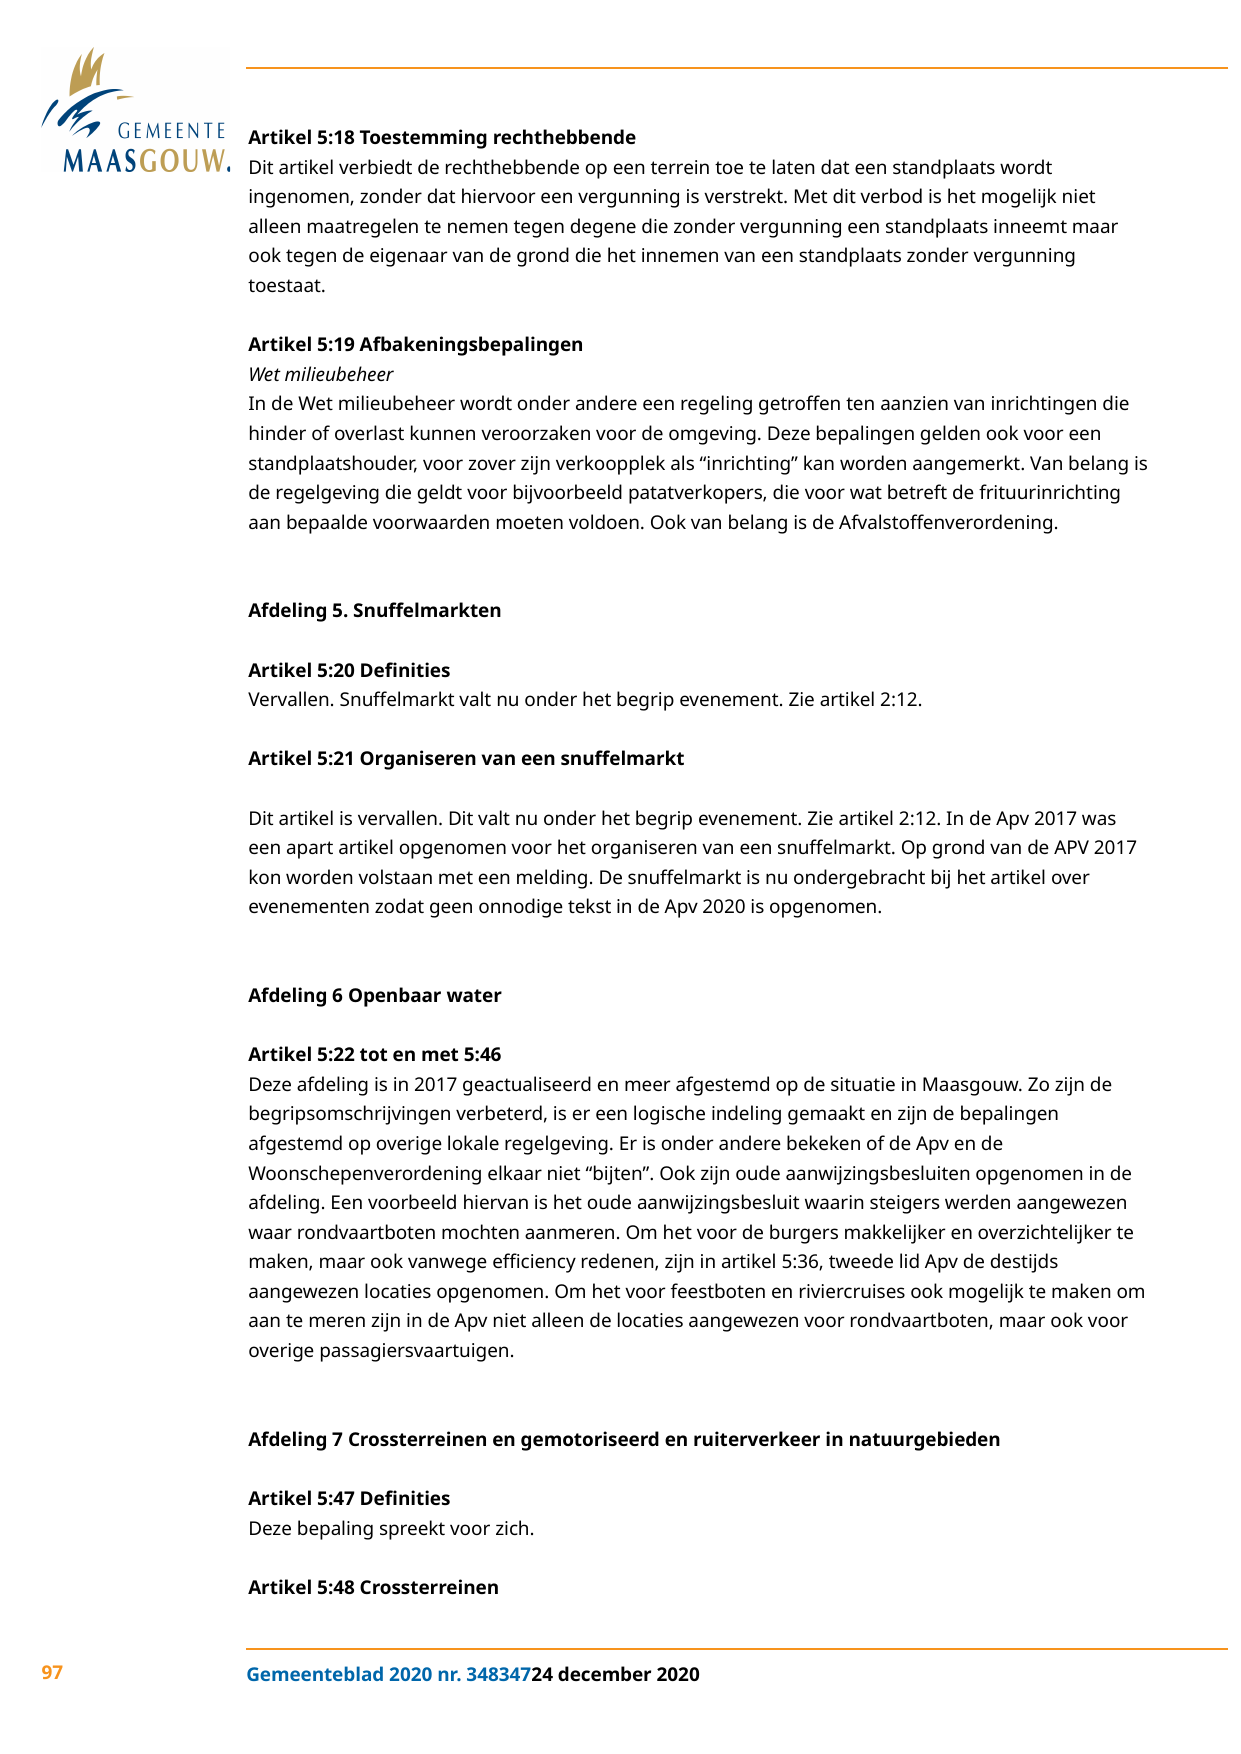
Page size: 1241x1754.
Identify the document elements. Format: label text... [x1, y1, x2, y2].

text Vervallen. Snuffelmarkt valt nu onder het begrip evenement. Zie artikel 2:12. [248, 686, 1152, 712]
text Afdeling 6 Openbaar water [248, 982, 1152, 1008]
text Dit artikel is vervallen. Dit valt nu onder het begrip evenement. Zie artikel 2:12. In de Apv 2017 was een apart artikel opgenomen voor het organiseren van een snuffelmarkt. Op grond van de APV 2017 kon worden volstaan met een melding. De snuffelmarkt is nu ondergebracht bij het artikel over evenementen zodat geen onnodige tekst in de Apv 2020 is opgenomen. [248, 805, 1152, 919]
text Artikel 5:21 Organiseren van een snuffelmarkt [248, 746, 1152, 771]
text In de Wet milieubeheer wordt onder andere een regeling getroffen ten aanzien van inrichtingen die hinder of overlast kunnen veroorzaken voor de omgeving. Deze bepalingen gelden ook voor een standplaatshouder, voor zover zijn verkoopplek als “inrichting” kan worden aangemerkt. Van belang is de regelgeving die geldt voor bijvoorbeeld patatverkopers, die voor wat betreft de frituurinrichting aan bepaalde voorwaarden moeten voldoen. Ook van belang is de Afvalstoffenverordening. [248, 391, 1152, 535]
picture [41, 47, 231, 172]
text Artikel 5:48 Crossterreinen [248, 1574, 1152, 1600]
text Deze afdeling is in 2017 geactualiseerd en meer afgestemd op de situatie in Maasgouw. Zo zijn de begripsomschrijvingen verbeterd, is er een logische indeling gemaakt en zijn de bepalingen afgestemd op overige lokale regelgeving. Er is onder andere bekeken of de Apv en de Woonschepenverordening elkaar niet “bijten”. Ook zijn oude aanwijzingsbesluiten opgenomen in de afdeling. Een voorbeeld hiervan is het oude aanwijzingsbesluit waarin steigers werden aangewezen waar rondvaartboten mochten aanmeren. Om het voor de burgers makkelijker en overzichtelijker te maken, maar ook vanwege efficiency redenen, zijn in artikel 5:36, tweede lid Apv de destijds aangewezen locaties opgenomen. Om het voor feestboten en riviercruises ook mogelijk te maken om aan te meren zijn in de Apv niet alleen de locaties aangewezen voor rondvaartboten, maar ook voor overige passagiersvaartuigen. [248, 1071, 1152, 1363]
text Artikel 5:47 Definities [248, 1485, 1152, 1511]
text Deze bepaling spreekt voor zich. [248, 1515, 1152, 1541]
text Artikel 5:19 Afbakeningsbepalingen [248, 331, 1152, 357]
text Artikel 5:22 tot en met 5:46 [248, 1041, 1152, 1067]
text Artikel 5:20 Definities [248, 657, 1152, 683]
text Wet milieubeheer [248, 361, 1152, 387]
text Afdeling 5. Snuffelmarkten [248, 598, 1152, 623]
text Artikel 5:18 Toestemming rechthebbende [248, 124, 1152, 150]
text Afdeling 7 Crossterreinen en gemotoriseerd en ruiterverkeer in natuurgebieden [248, 1426, 1152, 1452]
text Dit artikel verbiedt de rechthebbende op een terrein toe te laten dat een standplaats wordt ingenomen, zonder dat hiervoor een vergunning is verstrekt. Met dit verbod is het mogelijk niet alleen maatregelen te nemen tegen degene die zonder vergunning een standplaats inneemt maar ook tegen de eigenaar van de grond die het innemen van een standplaats zonder vergunning toestaat. [248, 154, 1152, 298]
